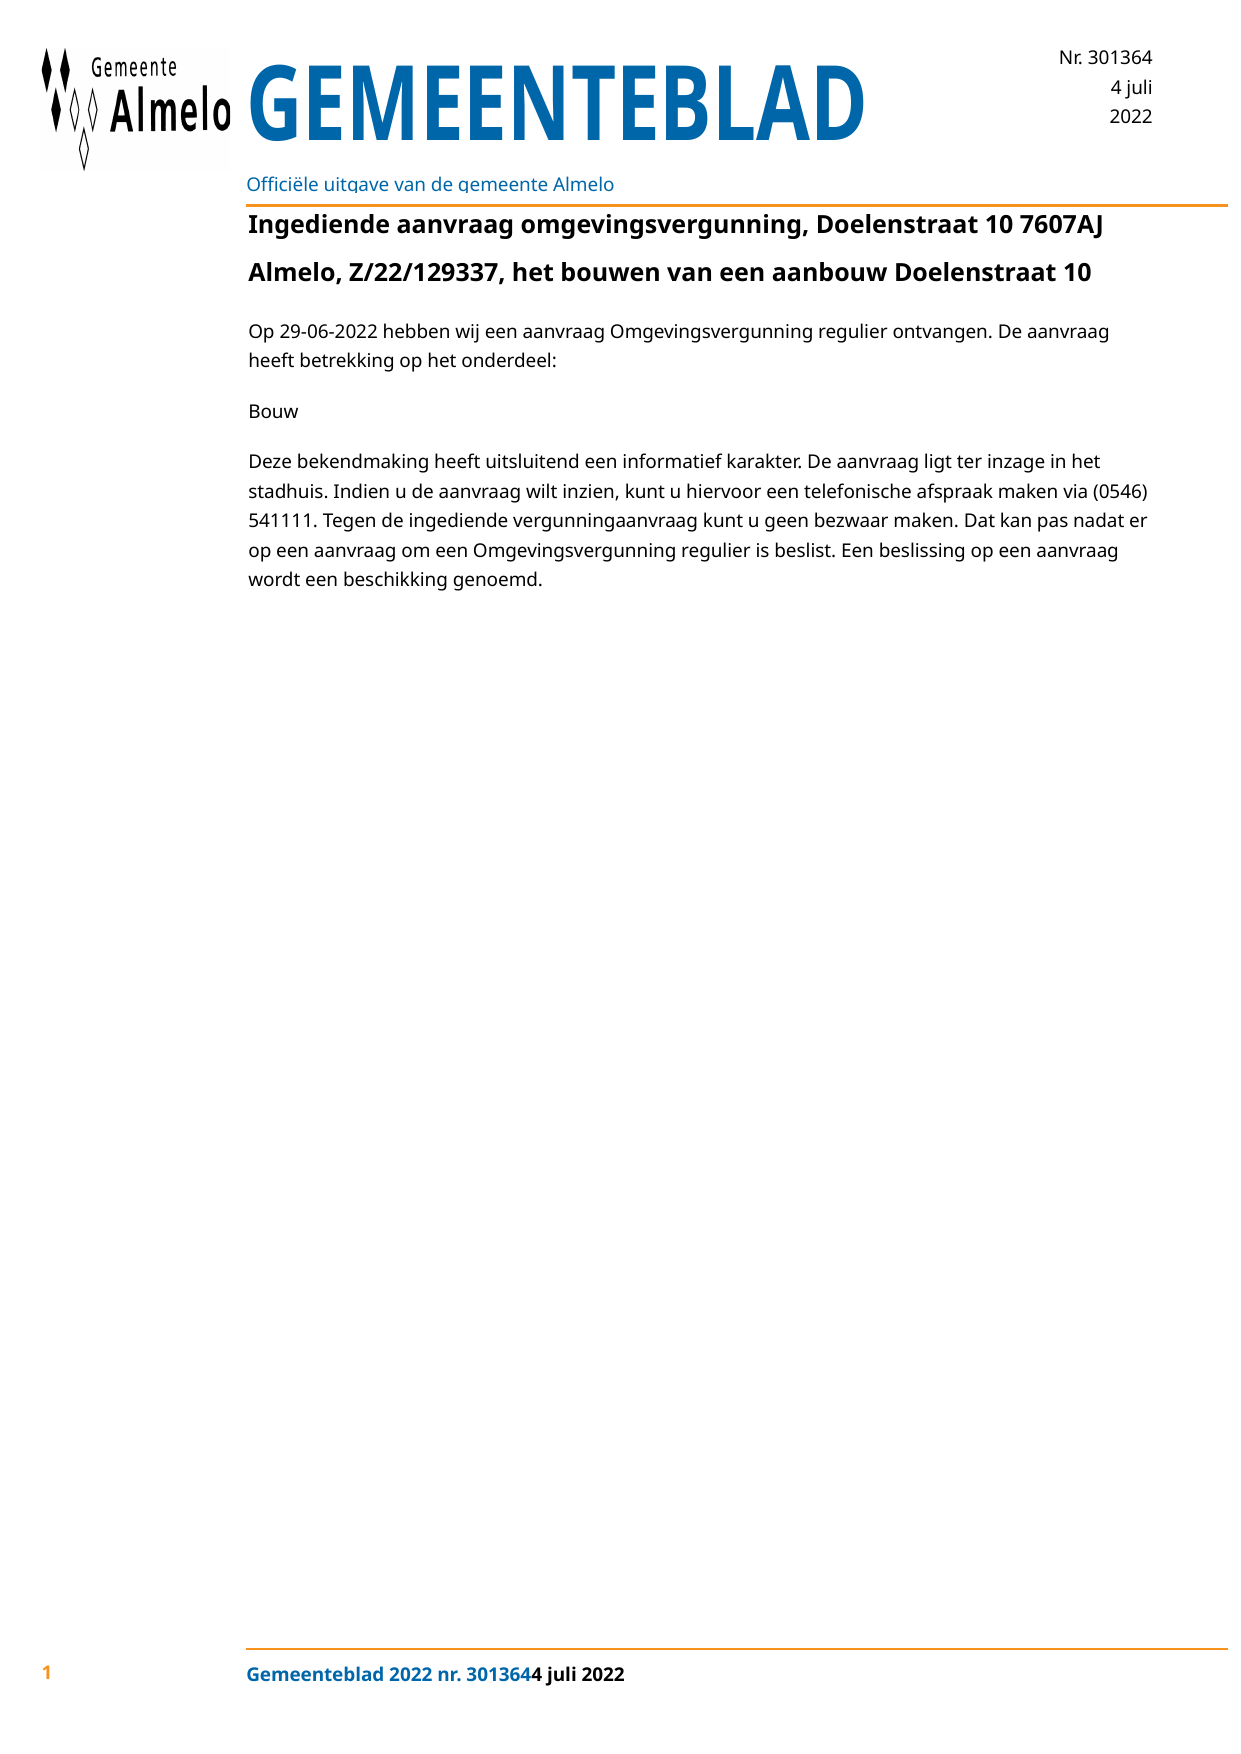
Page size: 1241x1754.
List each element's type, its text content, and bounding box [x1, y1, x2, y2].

text Op 29-06-2022 hebben wij een aanvraag Omgevingsvergunning regulier ontvangen. De aanvraag heeft betrekking op het onderdeel: [248, 318, 1152, 373]
text Deze bekendmaking heeft uitsluitend een informatief karakter. De aanvraag ligt ter inzage in het stadhuis. Indien u de aanvraag wilt inzien, kunt u hiervoor een telefonische afspraak maken via (0546) 541111. Tegen de ingediende vergunningaanvraag kunt u geen bezwaar maken. Dat kan pas nadat er op een aanvraag om een Omgevingsvergunning regulier is beslist. Een beslissing op een aanvraag wordt een beschikking genoemd. [248, 448, 1152, 592]
text Bouw [248, 398, 1152, 424]
picture [41, 47, 231, 172]
text Ingediende aanvraag omgevingsvergunning, Doelenstraat 10 7607AJ Almelo, Z/22/129337, het bouwen van een aanbouw Doelenstraat 10 [248, 207, 1152, 288]
